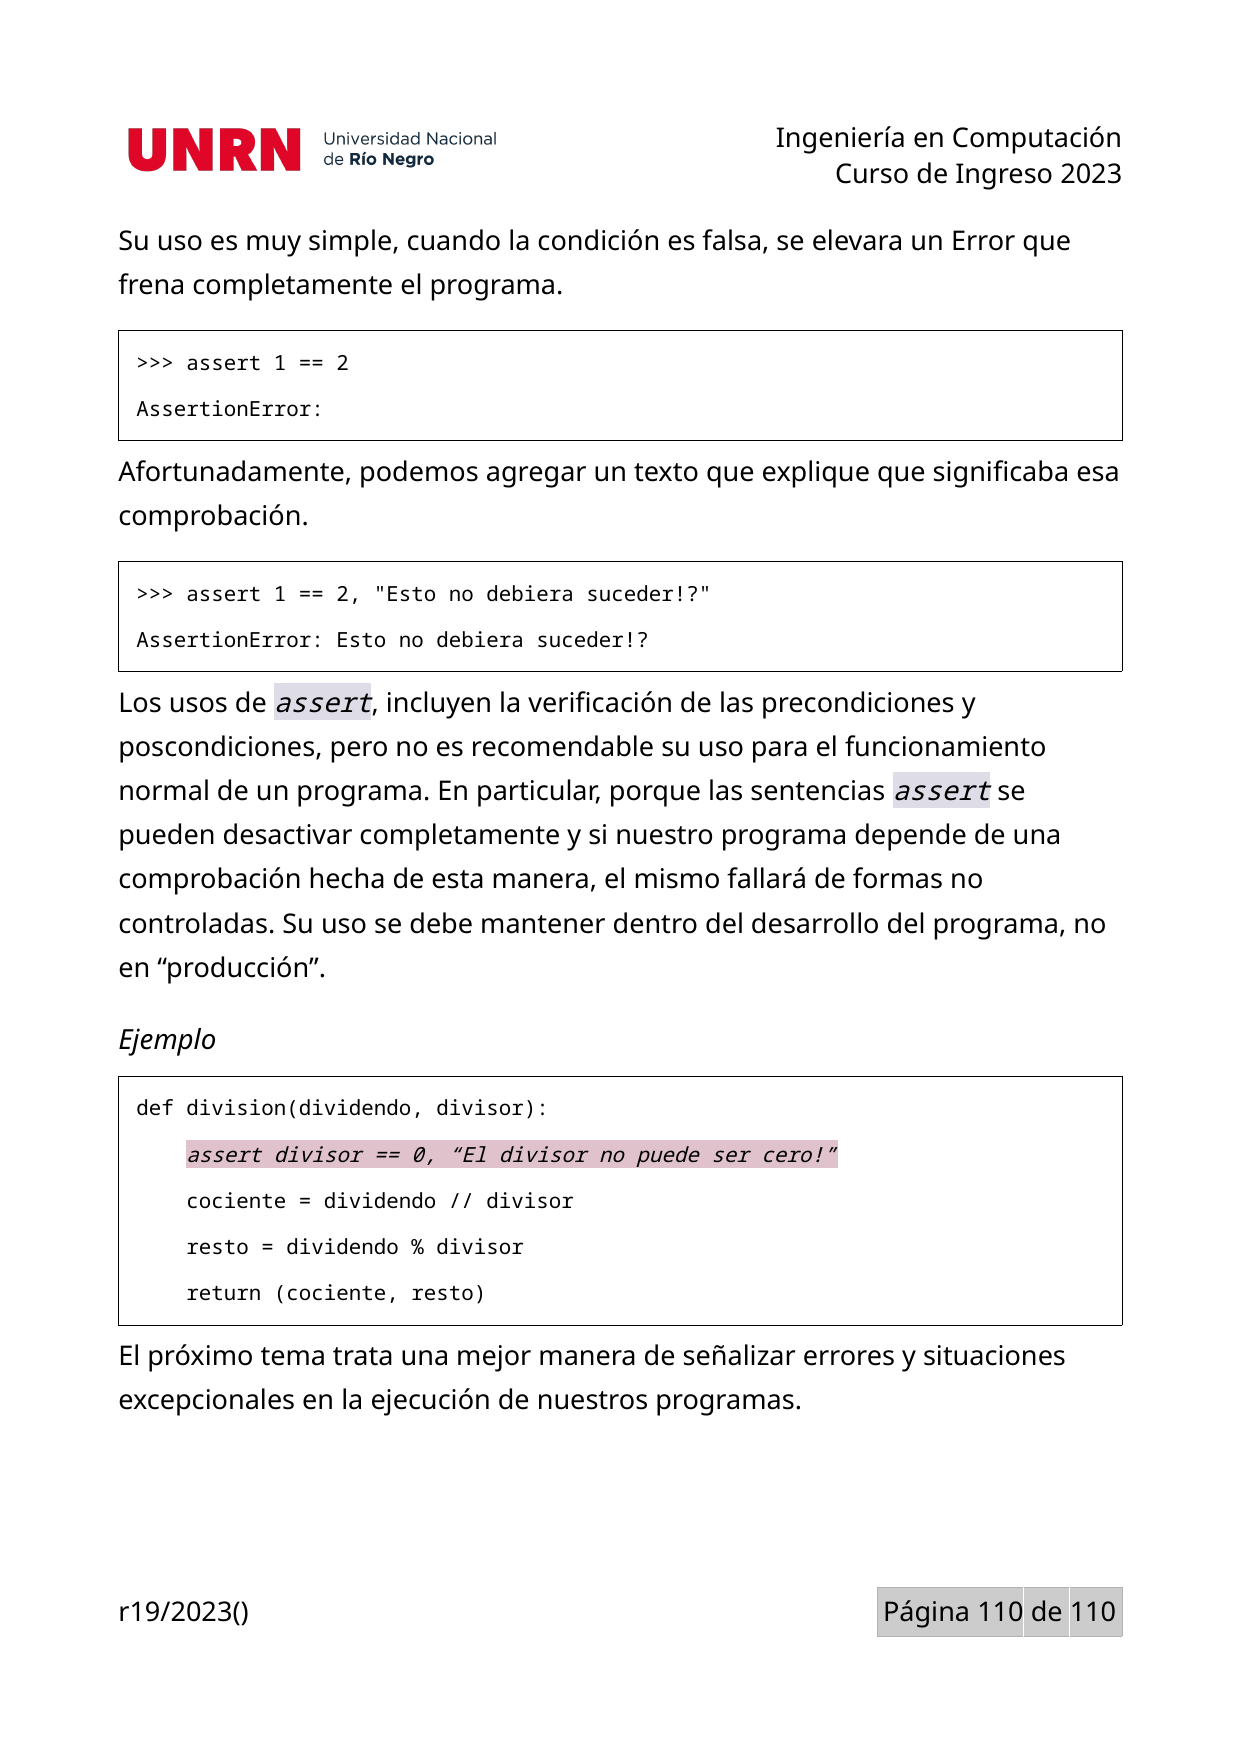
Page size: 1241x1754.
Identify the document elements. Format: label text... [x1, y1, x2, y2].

text Afortunadamente, podemos agregar un texto que explique que significaba esa comprobación. [118, 452, 1122, 533]
text >>> assert 1 == 2 [119, 331, 1122, 376]
subtitle Ejemplo [118, 1019, 1122, 1057]
text return (cociente, resto) [119, 1261, 1122, 1325]
text Los usos de assert, incluyen la verificación de las precondiciones y poscondiciones, pero no es recomendable su uso para el funcionamiento normal de un programa. En particular, porque las sentencias assert se pueden desactivar completamente y si nuestro programa depende de una comprobación hecha de esta manera, el mismo fallará de formas no controladas. Su uso se debe mantener dentro del desarrollo del programa, no en “producción”. [118, 683, 1122, 985]
text def division(dividendo, divisor): [119, 1077, 1122, 1122]
text AssertionError: [119, 376, 1122, 440]
text El próximo tema trata una mejor manera de señalizar errores y situaciones excepcionales en la ejecución de nuestros programas. [118, 1336, 1122, 1417]
picture [118, 118, 505, 180]
text Su uso es muy simple, cuando la condición es falsa, se elevara un Error que frena completamente el programa. [118, 221, 1122, 302]
text AssertionError: Esto no debiera suceder!? [119, 607, 1122, 671]
text >>> assert 1 == 2, "Esto no debiera suceder!?" [119, 562, 1122, 607]
text assert divisor == 0, “El divisor no puede ser cero!” [119, 1122, 1122, 1168]
text cociente = dividendo // divisor [119, 1168, 1122, 1214]
text resto = dividendo % divisor [119, 1214, 1122, 1261]
